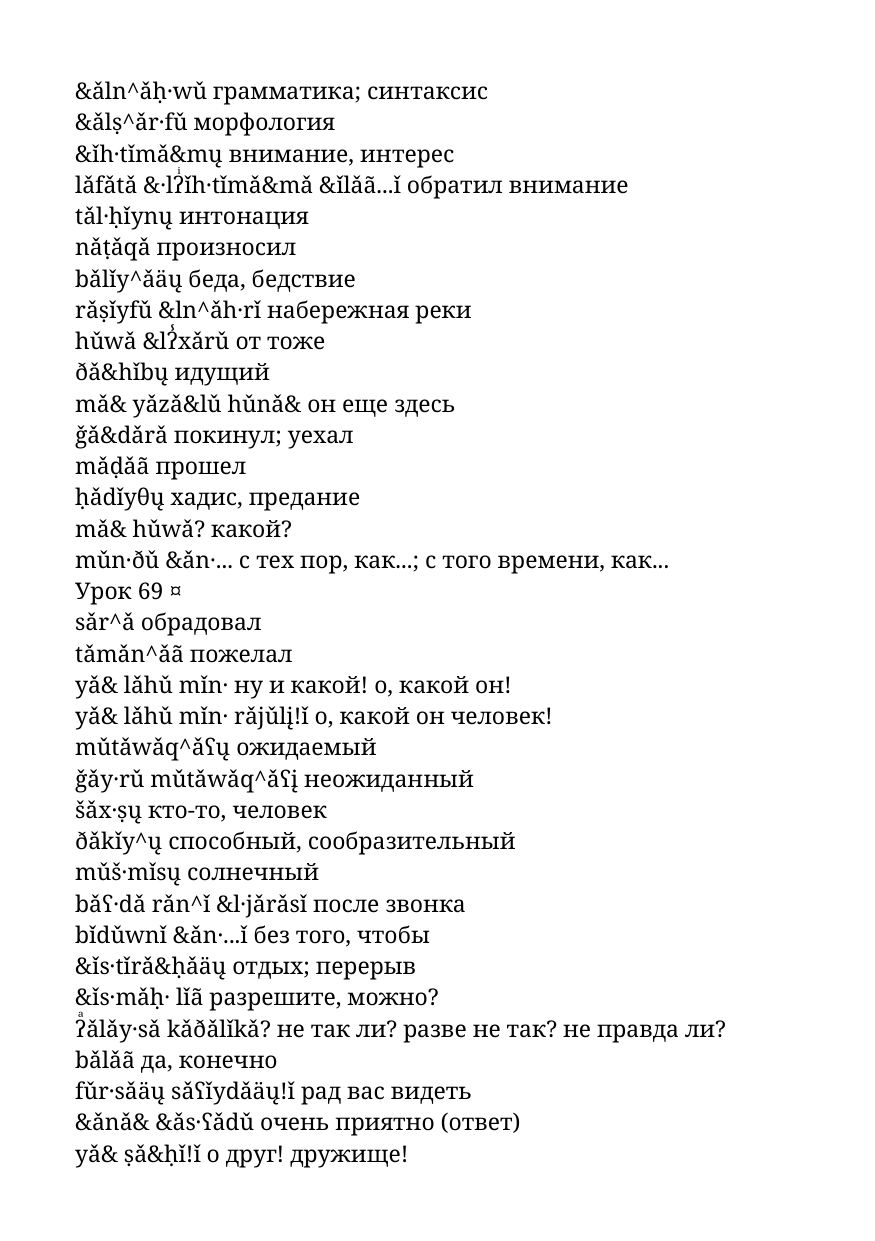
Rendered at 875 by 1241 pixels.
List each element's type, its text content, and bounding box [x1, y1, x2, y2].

text šǎx·ṣų кто-то, человек‎ [75, 794, 799, 825]
text ḥǎdǐyθų хадис, предание‎ [75, 481, 799, 512]
text yǎ& lǎhǔ mǐn· rǎjǔlį!ǐ о, ка­кой он человек!‎ [75, 700, 799, 731]
text mǔtǎwǎq^ǎʕų ожидаемый‎ [75, 731, 799, 762]
text mǎ& hǔwǎ? какой?‎ [75, 512, 799, 544]
text fǔr·sǎäų sǎʕǐydǎäų!ǐ рад вас видеть‎ [75, 1075, 799, 1106]
text hǔwǎ &lʔ̾xǎrǔ от тоже‎ [75, 325, 799, 356]
text yǎ& ṣǎ&ḥǐ!ǐ о друг! дружи­ще!‎ [75, 1137, 799, 1169]
text tǎmǎn^ǎã пожелал‎ [75, 637, 799, 669]
text bǐdǔwnǐ &ǎn·...ǐ без того, что­бы‎ [75, 919, 799, 950]
text &ǎnǎ& &ǎs·ʕǎdǔ очень приятно (ответ)‎ [75, 1106, 799, 1137]
text &ǎln^ǎḥ·wǔ грамматика; син­таксис‎ [75, 75, 799, 106]
text lǎfǎtǎ &·lʔͥǐh·tǐmǎ&mǎ &ǐlǎã...ǐ обратил внимание‎ [75, 169, 799, 200]
text bǎlǎã да, конечно‎ [75, 1044, 799, 1075]
text tǎl·ḥǐynų интонация‎ [75, 200, 799, 231]
text mǔn·ðǔ &ǎn·... с тех пор, как...; с того времени, как...‎ [75, 544, 799, 575]
text yǎ& lǎhǔ mǐn· ну и какой! о, какой он!‎ [75, 669, 799, 700]
text bǎlǐy^ǎäų беда, бедствие‎ [75, 262, 799, 294]
text ʔͣǎlǎy·sǎ kǎðǎlǐkǎ? не так ли? разве не так? не правда ли?‎ [75, 1012, 799, 1044]
text mǔš·mǐsų солнечный‎ [75, 856, 799, 887]
text sǎr^ǎ обрадовал‎ [75, 606, 799, 637]
text ðǎkǐy^ų способный, сообра­зительный‎ [75, 825, 799, 856]
text &ǐh·tǐmǎ&mų внимание, ин­терес‎ [75, 137, 799, 169]
text ǧǎy·rǔ mǔtǎwǎq^ǎʕį неожидан­ный‎ [75, 762, 799, 794]
text ðǎ&hǐbų идущий‎ [75, 356, 799, 387]
text mǎḍǎã прошел‎ [75, 450, 799, 481]
text &ǐs·tǐrǎ&ḥǎäų отдых; перерыв‎ [75, 950, 799, 981]
text nǎṭǎqǎ произносил‎ [75, 231, 799, 262]
text ǧǎ&dǎrǎ покинул; уехал‎ [75, 419, 799, 450]
text bǎʕ·dǎ rǎn^ǐ &l·jǎrǎsǐ после звонка‎ [75, 887, 799, 919]
text Урок 69‎ ¤ [75, 575, 799, 606]
text mǎ& yǎzǎ&lǔ hǔnǎ& он еще здесь‎ [75, 387, 799, 419]
text rǎṣǐyfǔ &ln^ǎh·rǐ набереж­ная реки‎ [75, 294, 799, 325]
text &ǎlṣ^ǎr·fǔ морфология‎ [75, 106, 799, 137]
text &ǐs·mǎḥ· lǐã разрешите, можно?‎ [75, 981, 799, 1012]
